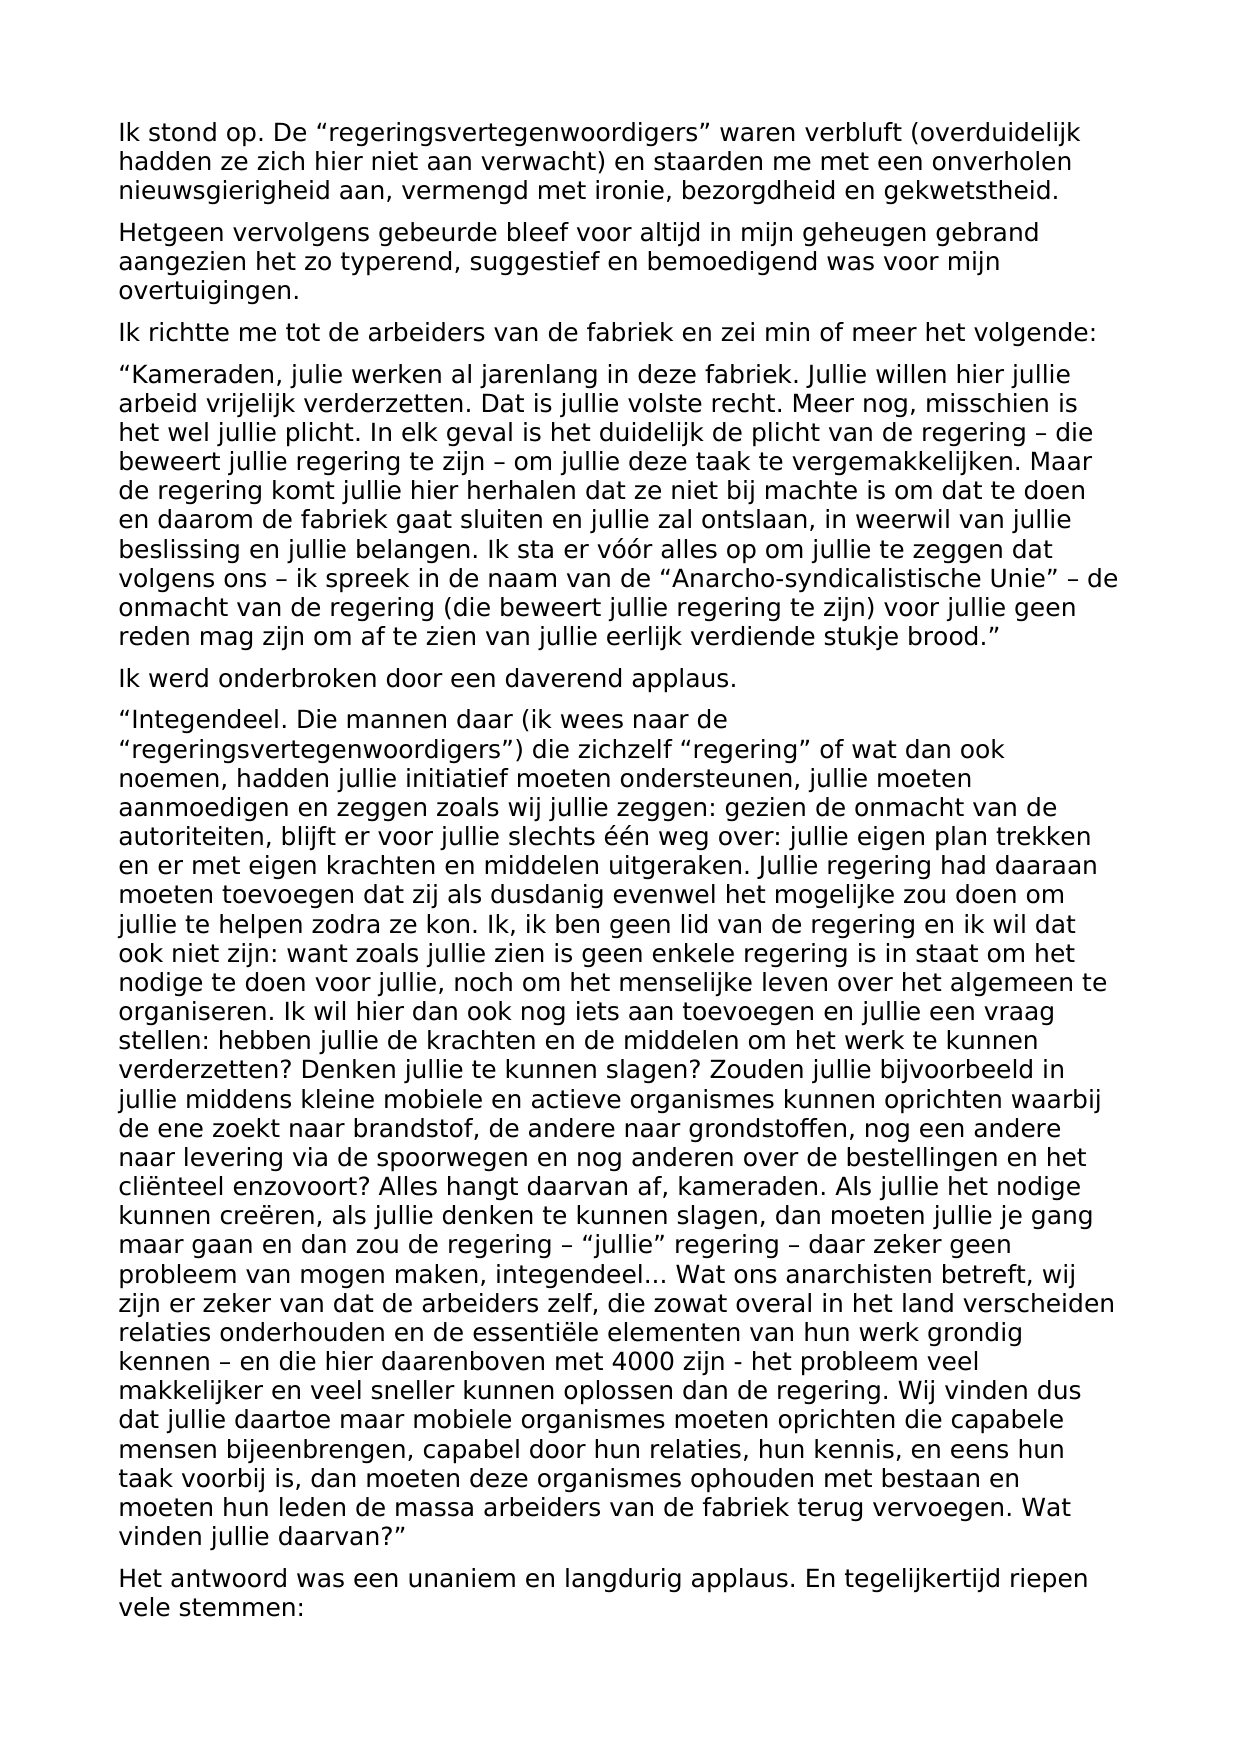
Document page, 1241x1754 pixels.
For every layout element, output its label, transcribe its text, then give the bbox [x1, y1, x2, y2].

text Ik werd onderbroken door een daverend applaus. [118, 664, 1122, 693]
text “Integendeel. Die mannen daar (ik wees naar de “regeringsvertegenwoordigers”) die zichzelf “regering” of wat dan ook noemen, hadden jullie initiatief moeten ondersteunen, jullie moeten aanmoedigen en zeggen zoals wij jullie zeggen: gezien de onmacht van de autoriteiten, blijft er voor jullie slechts één weg over: jullie eigen plan trekken en er met eigen krachten en middelen uitgeraken. Jullie regering had daaraan moeten toevoegen dat zij als dusdanig evenwel het mogelijke zou doen om jullie te helpen zodra ze kon. Ik, ik ben geen lid van de regering en ik wil dat ook niet zijn: want zoals jullie zien is geen enkele regering is in staat om het nodige te doen voor jullie, noch om het menselijke leven over het algemeen te organiseren. Ik wil hier dan ook nog iets aan toevoegen en jullie een vraag stellen: hebben jullie de krachten en de middelen om het werk te kunnen verderzetten? Denken jullie te kunnen slagen? Zouden jullie bijvoorbeeld in jullie middens kleine mobiele en actieve organismes kunnen oprichten waarbij de ene zoekt naar brandstof, de andere naar grondstoffen, nog een andere naar levering via de spoorwegen en nog anderen over de bestellingen en het cliënteel enzovoort? Alles hangt daarvan af, kameraden. Als jullie het nodige kunnen creëren, als jullie denken te kunnen slagen, dan moeten jullie je gang maar gaan en dan zou de regering – “jullie” regering – daar zeker geen probleem van mogen maken, integendeel... Wat ons anarchisten betreft, wij zijn er zeker van dat de arbeiders zelf, die zowat overal in het land verscheiden relaties onderhouden en de essentiële elementen van hun werk grondig kennen – en die hier daarenboven met 4000 zijn - het probleem veel makkelijker en veel sneller kunnen oplossen dan de regering. Wij vinden dus dat jullie daartoe maar mobiele organismes moeten oprichten die capabele mensen bijeenbrengen, capabel door hun relaties, hun kennis, en eens hun taak voorbij is, dan moeten deze organismes ophouden met bestaan en moeten hun leden de massa arbeiders van de fabriek terug vervoegen. Wat vinden jullie daarvan?” [118, 706, 1122, 1551]
text Het antwoord was een unaniem en langdurig applaus. En tegelijkertijd riepen vele stemmen: [118, 1564, 1122, 1622]
text “Kameraden, julie werken al jarenlang in deze fabriek. Jullie willen hier jullie arbeid vrijelijk verderzetten. Dat is jullie volste recht. Meer nog, misschien is het wel jullie plicht. In elk geval is het duidelijk de plicht van de regering – die beweert jullie regering te zijn – om jullie deze taak te vergemakkelijken. Maar de regering komt jullie hier herhalen dat ze niet bij machte is om dat te doen en daarom de fabriek gaat sluiten en jullie zal ontslaan, in weerwil van jullie beslissing en jullie belangen. Ik sta er vóór alles op om jullie te zeggen dat volgens ons – ik spreek in de naam van de “Anarcho-syndicalistische Unie” – de onmacht van de regering (die beweert jullie regering te zijn) voor jullie geen reden mag zijn om af te zien van jullie eerlijk verdiende stukje brood.” [118, 360, 1122, 651]
text Ik stond op. De “regeringsvertegenwoordigers” waren verbluft (overduidelijk hadden ze zich hier niet aan verwacht) en staarden me met een onverholen nieuwsgierigheid aan, vermengd met ironie, bezorgdheid en gekwetstheid. [118, 118, 1122, 206]
text Hetgeen vervolgens gebeurde bleef voor altijd in mijn geheugen gebrand aangezien het zo typerend, suggestief en bemoedigend was voor mijn overtuigingen. [118, 218, 1122, 306]
text Ik richtte me tot de arbeiders van de fabriek en zei min of meer het volgende: [118, 318, 1122, 347]
